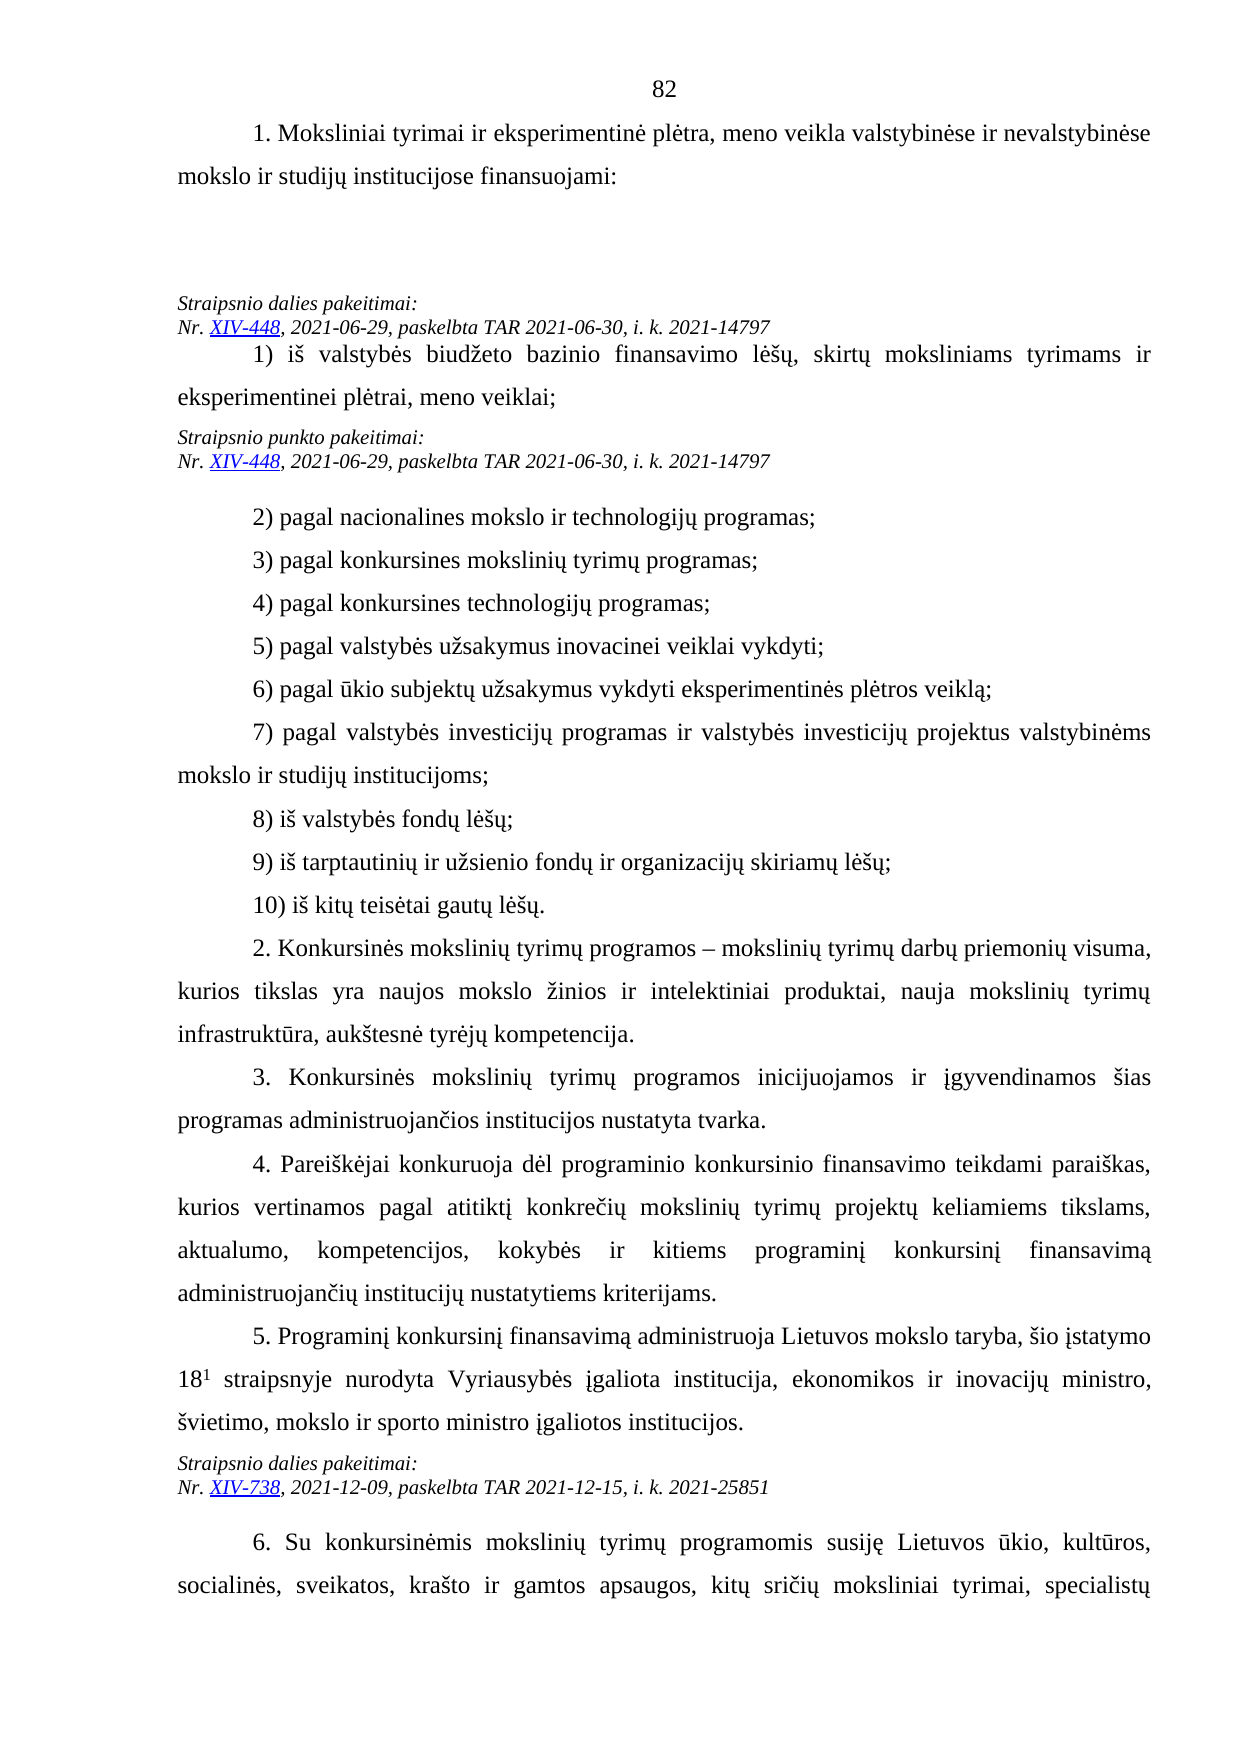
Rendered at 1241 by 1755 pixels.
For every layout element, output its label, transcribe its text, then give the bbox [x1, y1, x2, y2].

text 9) iš tarptautinių ir užsienio fondų ir organizacijų skiriamų lėšų; [177, 847, 1152, 876]
text 6. Su konkursinėmis mokslinių tyrimų programomis susiję Lietuvos ūkio, kultūros, socialinės, sveikatos, krašto ir gamtos apsaugos, kitų sričių moksliniai tyrimai, specialistų [177, 1527, 1152, 1599]
text Straipsnio punkto pakeitimai: [177, 425, 1152, 449]
text Straipsnio dalies pakeitimai: [177, 291, 1152, 315]
text 5) pagal valstybės užsakymus inovacinei veiklai vykdyti; [177, 631, 1152, 660]
text 8) iš valstybės fondų lėšų; [177, 804, 1152, 832]
text Nr. XIV-448, 2021-06-29, paskelbta TAR 2021-06-30, i. k. 2021-14797 [177, 449, 1152, 473]
text 3) pagal konkursines mokslinių tyrimų programas; [177, 545, 1152, 574]
text 10) iš kitų teisėtai gautų lėšų. [177, 890, 1152, 919]
text 1. Moksliniai tyrimai ir eksperimentinė plėtra, meno veikla valstybinėse ir nevalstybinėse mokslo ir studijų institucijose finansuojami: [177, 118, 1152, 190]
text 3. Konkursinės mokslinių tyrimų programos inicijuojamos ir įgyvendinamos šias programas administruojančios institucijos nustatyta tvarka. [177, 1062, 1152, 1134]
text 5. Programinį konkursinį finansavimą administruoja Lietuvos mokslo taryba, šio įstatymo 181 straipsnyje nurodyta Vyriausybės įgaliota institucija, ekonomikos ir inovacijų ministro, švietimo, mokslo ir sporto ministro įgaliotos institucijos. [177, 1321, 1152, 1436]
text 4) pagal konkursines technologijų programas; [177, 588, 1152, 617]
text 4. Pareiškėjai konkuruoja dėl programinio konkursinio finansavimo teikdami paraiškas, kurios vertinamos pagal atitiktį konkrečių mokslinių tyrimų projektų keliamiems tikslams, aktualumo, kompetencijos, kokybės ir kitiems programinį konkursinį finansavimą administruojančių institucijų nustatytiems kriterijams. [177, 1149, 1152, 1307]
text 2. Konkursinės mokslinių tyrimų programos – mokslinių tyrimų darbų priemonių visuma, kurios tikslas yra naujos mokslo žinios ir intelektiniai produktai, nauja mokslinių tyrimų infrastruktūra, aukštesnė tyrėjų kompetencija. [177, 933, 1152, 1048]
text 2) pagal nacionalines mokslo ir technologijų programas; [177, 502, 1152, 531]
text 7) pagal valstybės investicijų programas ir valstybės investicijų projektus valstybinėms mokslo ir studijų institucijoms; [177, 717, 1152, 789]
text Straipsnio dalies pakeitimai: [177, 1451, 1152, 1475]
text Nr. XIV-448, 2021-06-29, paskelbta TAR 2021-06-30, i. k. 2021-14797 [177, 315, 1152, 339]
text 1) iš valstybės biudžeto bazinio finansavimo lėšų, skirtų moksliniams tyrimams ir eksperimentinei plėtrai, meno veiklai; [177, 339, 1152, 411]
text 6) pagal ūkio subjektų užsakymus vykdyti eksperimentinės plėtros veiklą; [177, 674, 1152, 703]
text Nr. XIV-738, 2021-12-09, paskelbta TAR 2021-12-15, i. k. 2021-25851 [177, 1475, 1152, 1499]
